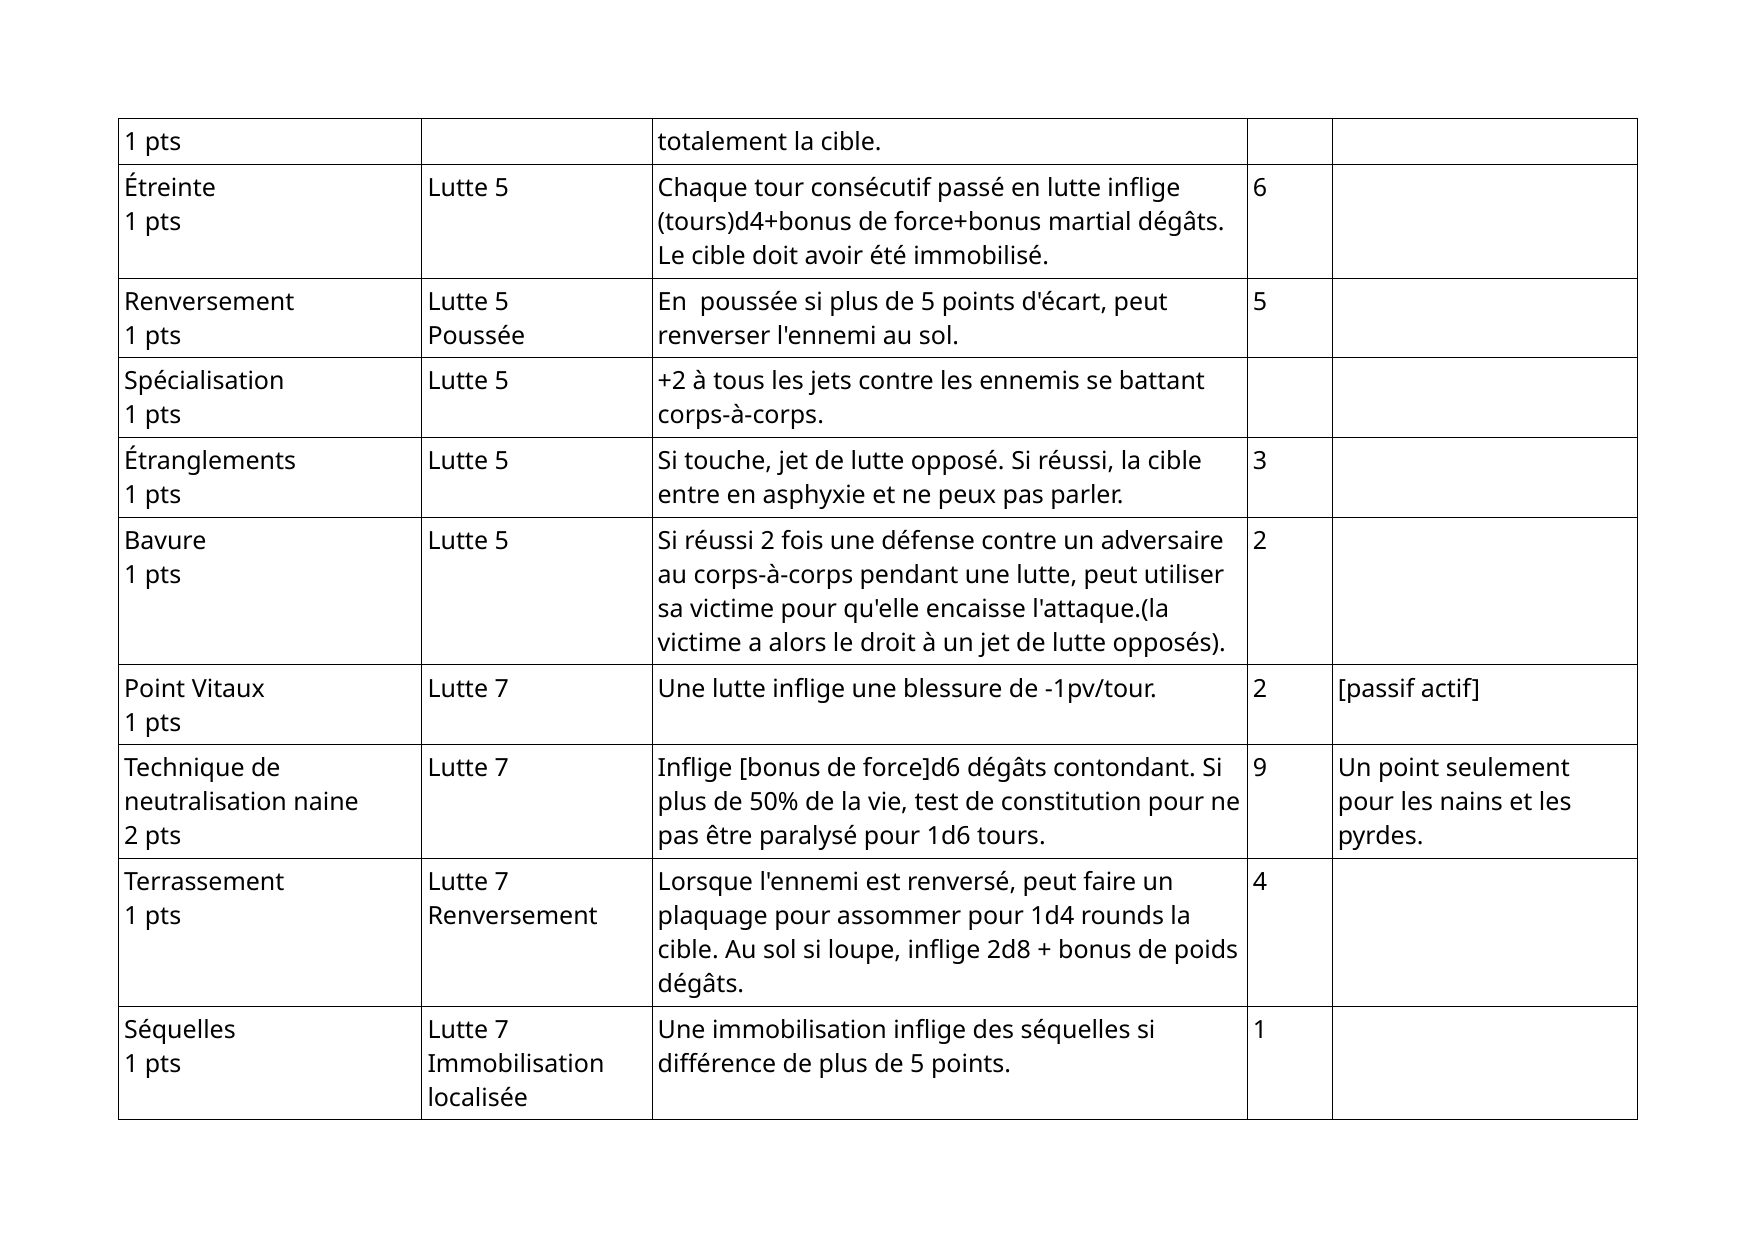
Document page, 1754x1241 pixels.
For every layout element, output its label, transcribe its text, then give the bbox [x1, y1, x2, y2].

table_cell 1 [1248, 1007, 1332, 1119]
table_cell Technique de neutralisation naine 2 pts [119, 745, 421, 858]
table_cell Étreinte 1 pts [119, 165, 421, 277]
table_cell Inflige [bonus de force]d6 dégâts contondant. Si plus de 50% de la vie, test de constitution pour ne pas être paralysé pour 1d6 tours. [653, 745, 1247, 858]
table_cell Chaque tour consécutif passé en lutte inflige (tours)d4+bonus de force+bonus martial dégâts. Le cible doit avoir été immobilisé. [653, 165, 1247, 277]
table_cell Lutte 5 [422, 165, 652, 277]
table_cell Séquelles 1 pts [119, 1007, 421, 1119]
table_cell Renversement 1 pts [119, 279, 421, 357]
table_cell Lutte 5 [422, 438, 652, 517]
table_cell 2 [1248, 518, 1332, 664]
table_cell Un point seulement pour les nains et les pyrdes. [1333, 745, 1637, 858]
table_cell 9 [1248, 745, 1332, 858]
table_cell [1333, 438, 1637, 517]
table_cell +2 à tous les jets contre les ennemis se battant corps-à-corps. [653, 358, 1247, 437]
table_cell Lutte 5 Poussée [422, 279, 652, 357]
table_cell [1248, 358, 1332, 437]
table_cell [1333, 1007, 1637, 1119]
table_cell Si réussi 2 fois une défense contre un adversaire au corps-à-corps pendant une lutte, peut utiliser sa victime pour qu'elle encaisse l'attaque.(la victime a alors le droit à un jet de lutte opposés). [653, 518, 1247, 664]
table_cell [1333, 165, 1637, 277]
table_cell [1333, 279, 1637, 357]
table_cell Bavure 1 pts [119, 518, 421, 664]
table_cell En poussée si plus de 5 points d'écart, peut renverser l'ennemi au sol. [653, 279, 1247, 357]
table_cell [422, 119, 652, 164]
table_cell [1333, 119, 1637, 164]
table_cell Terrassement 1 pts [119, 859, 421, 1006]
table_cell 5 [1248, 279, 1332, 357]
table_cell Étranglements 1 pts [119, 438, 421, 517]
table_cell [1333, 518, 1637, 664]
table_cell Lutte 7 [422, 745, 652, 858]
table_cell Si touche, jet de lutte opposé. Si réussi, la cible entre en asphyxie et ne peux pas parler. [653, 438, 1247, 517]
table_cell Spécialisation 1 pts [119, 358, 421, 437]
table_cell Point Vitaux 1 pts [119, 665, 421, 744]
table_cell Lutte 5 [422, 358, 652, 437]
table_cell 1 pts [119, 119, 421, 164]
table_cell Une immobilisation inflige des séquelles si différence de plus de 5 points. [653, 1007, 1247, 1119]
table_cell Lutte 5 [422, 518, 652, 664]
table_cell Lutte 7 [422, 665, 652, 744]
table_cell Une lutte inflige une blessure de -1pv/tour. [653, 665, 1247, 744]
table_cell [passif actif] [1333, 665, 1637, 744]
table_cell [1333, 358, 1637, 437]
table_cell [1333, 859, 1637, 1006]
table_cell Lutte 7 Renversement [422, 859, 652, 1006]
table_cell 4 [1248, 859, 1332, 1006]
table_cell Lorsque l'ennemi est renversé, peut faire un plaquage pour assommer pour 1d4 rounds la cible. Au sol si loupe, inflige 2d8 + bonus de poids dégâts. [653, 859, 1247, 1006]
table_cell [1248, 119, 1332, 164]
table_cell 3 [1248, 438, 1332, 517]
table_cell totalement la cible. [653, 119, 1247, 164]
table_cell 6 [1248, 165, 1332, 277]
table_cell 2 [1248, 665, 1332, 744]
table_cell Lutte 7 Immobilisation localisée [422, 1007, 652, 1119]
